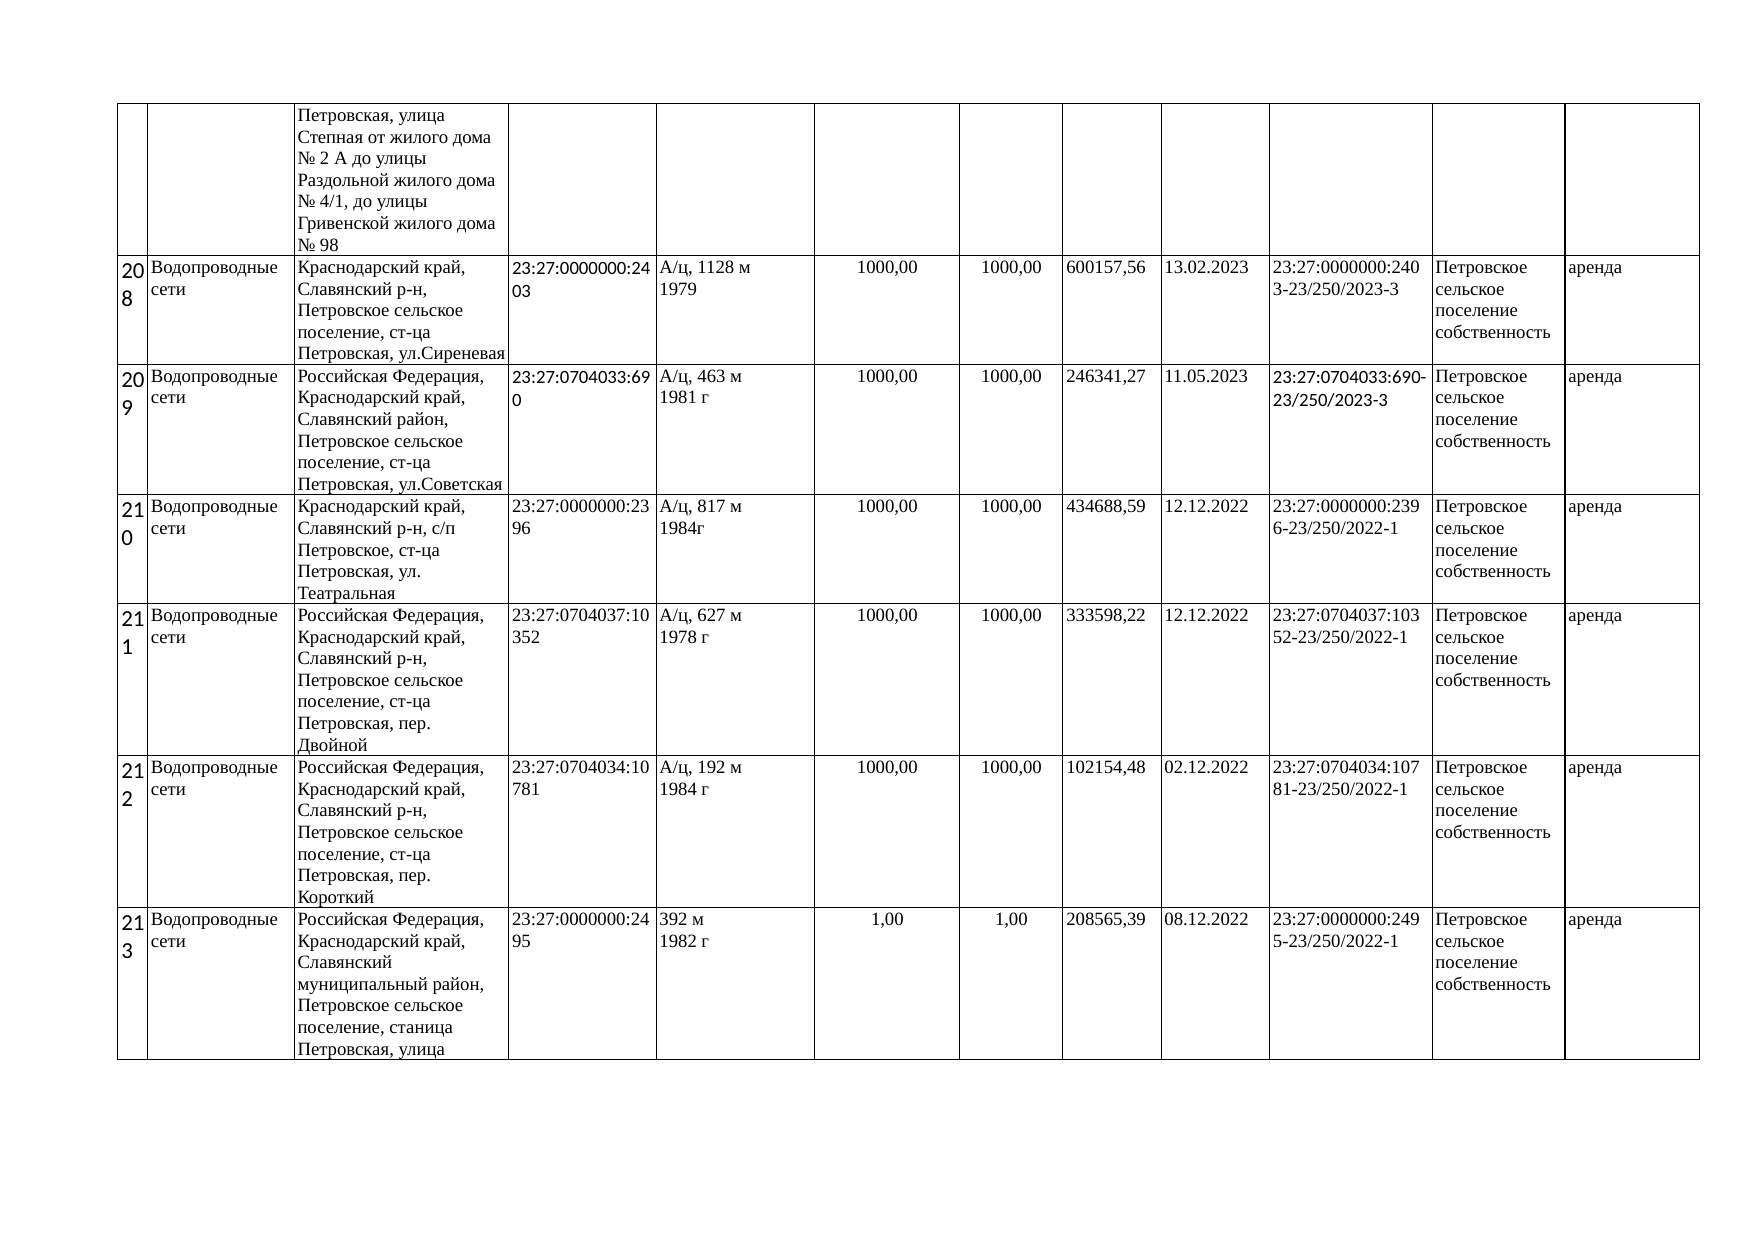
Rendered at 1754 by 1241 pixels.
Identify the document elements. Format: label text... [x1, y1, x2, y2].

table_cell 208565,39 [1063, 908, 1161, 1059]
table_cell 1,00 [815, 908, 959, 1059]
table_cell 23:27:0000000:2495-23/250/2022-1 [1270, 908, 1432, 1059]
table_cell 1000,00 [960, 495, 1062, 603]
table_cell 23:27:0704033:690 [509, 365, 656, 494]
table_cell 210 [118, 495, 147, 603]
table_cell 23:27:0704037:10352-23/250/2022-1 [1270, 604, 1432, 755]
table_cell 208 [118, 256, 147, 364]
table_cell [1063, 104, 1161, 255]
table_cell 434688,59 [1063, 495, 1161, 603]
table_cell [657, 104, 814, 255]
table_cell Водопроводные сети [148, 365, 294, 494]
table_cell 23:27:0000000:2403-23/250/2023-3 [1270, 256, 1432, 364]
table_cell Водопроводные сети [148, 495, 294, 603]
table_cell 1000,00 [815, 365, 959, 494]
table_cell Водопроводные сети [148, 756, 294, 907]
table_cell А/ц, 463 м 1981 г [657, 365, 814, 494]
table_cell Российская Федерация, Краснодарский край, Славянский район, Петровское сельское поселение, ст-ца Петровская, ул.Советская [295, 365, 508, 494]
table_cell 213 [118, 908, 147, 1059]
table_cell 1,00 [960, 908, 1062, 1059]
table_cell Краснодарский край, Славянский р-н, Петровское сельское поселение, ст-ца Петровская, ул.Сиреневая [295, 256, 508, 364]
table_cell 12.12.2022 [1162, 495, 1269, 603]
table_cell аренда [1566, 256, 1699, 364]
table_cell [509, 104, 656, 255]
table_cell 1000,00 [815, 604, 959, 755]
table_cell А/ц, 1128 м 1979 [657, 256, 814, 364]
table_cell 246341,27 [1063, 365, 1161, 494]
table_cell [815, 104, 959, 255]
table_cell 600157,56 [1063, 256, 1161, 364]
table_cell 11.05.2023 [1162, 365, 1269, 494]
table_cell 209 [118, 365, 147, 494]
table_cell 12.12.2022 [1162, 604, 1269, 755]
table_cell 333598,22 [1063, 604, 1161, 755]
table_cell [1433, 104, 1564, 255]
table_cell Петровское сельское поселение собственность [1433, 756, 1564, 907]
table_cell Краснодарский край, Славянский р-н, с/п Петровское, ст-ца Петровская, ул. Театральная [295, 495, 508, 603]
table_cell Петровское сельское поселение собственность [1433, 908, 1564, 1059]
table_cell 23:27:0000000:2396-23/250/2022-1 [1270, 495, 1432, 603]
table_cell 1000,00 [815, 495, 959, 603]
table_cell Водопроводные сети [148, 604, 294, 755]
table_cell 23:27:0000000:2403 [509, 256, 656, 364]
table_cell [1270, 104, 1432, 255]
table_cell 1000,00 [960, 756, 1062, 907]
table_cell 23:27:0704033:690-23/250/2023-3 [1270, 365, 1432, 494]
table_cell аренда [1566, 495, 1699, 603]
table_cell [148, 104, 294, 255]
table_cell 392 м 1982 г [657, 908, 814, 1059]
table_cell 23:27:0704034:10781-23/250/2022-1 [1270, 756, 1432, 907]
table_cell аренда [1566, 604, 1699, 755]
table_cell А/ц, 817 м 1984г [657, 495, 814, 603]
table_cell [1162, 104, 1269, 255]
table_cell 1000,00 [815, 756, 959, 907]
table_cell 1000,00 [960, 256, 1062, 364]
table_cell 02.12.2022 [1162, 756, 1269, 907]
table_cell А/ц, 627 м 1978 г [657, 604, 814, 755]
table_cell аренда [1566, 908, 1699, 1059]
table_cell 23:27:0704034:10781 [509, 756, 656, 907]
table_cell [118, 104, 147, 255]
table_cell 212 [118, 756, 147, 907]
table_cell [960, 104, 1062, 255]
table_cell 1000,00 [960, 604, 1062, 755]
table_cell Российская Федерация, Краснодарский край, Славянский р-н, Петровское сельское поселение, ст-ца Петровская, пер. Короткий [295, 756, 508, 907]
table_cell Водопроводные сети [148, 908, 294, 1059]
table_cell 211 [118, 604, 147, 755]
table_cell Петровское сельское поселение собственность [1433, 495, 1564, 603]
table_cell Водопроводные сети [148, 256, 294, 364]
table_cell 1000,00 [960, 365, 1062, 494]
table_cell аренда [1566, 365, 1699, 494]
table_cell 1000,00 [815, 256, 959, 364]
table_cell Петровское сельское поселение собственность [1433, 365, 1564, 494]
table_cell Петровское сельское поселение собственность [1433, 256, 1564, 364]
table_cell [1566, 104, 1699, 255]
table_cell 08.12.2022 [1162, 908, 1269, 1059]
table_cell 23:27:0704037:10352 [509, 604, 656, 755]
table_cell А/ц, 192 м 1984 г [657, 756, 814, 907]
table_cell Российская Федерация, Краснодарский край, Славянский муниципальный район, Петровское сельское поселение, станица Петровская, улица [295, 908, 508, 1059]
table_cell Российская Федерация, Краснодарский край, Славянский р-н, Петровское сельское поселение, ст-ца Петровская, пер. Двойной [295, 604, 508, 755]
table_cell 13.02.2023 [1162, 256, 1269, 364]
table_cell 102154,48 [1063, 756, 1161, 907]
table_cell 23:27:0000000:2495 [509, 908, 656, 1059]
table_cell 23:27:0000000:2396 [509, 495, 656, 603]
table_cell Петровское сельское поселение собственность [1433, 604, 1564, 755]
table_cell аренда [1566, 756, 1699, 907]
table_cell Петровская, улица Степная от жилого дома № 2 А до улицы Раздольной жилого дома № 4/1, до улицы Гривенской жилого дома № 98 [295, 104, 508, 255]
